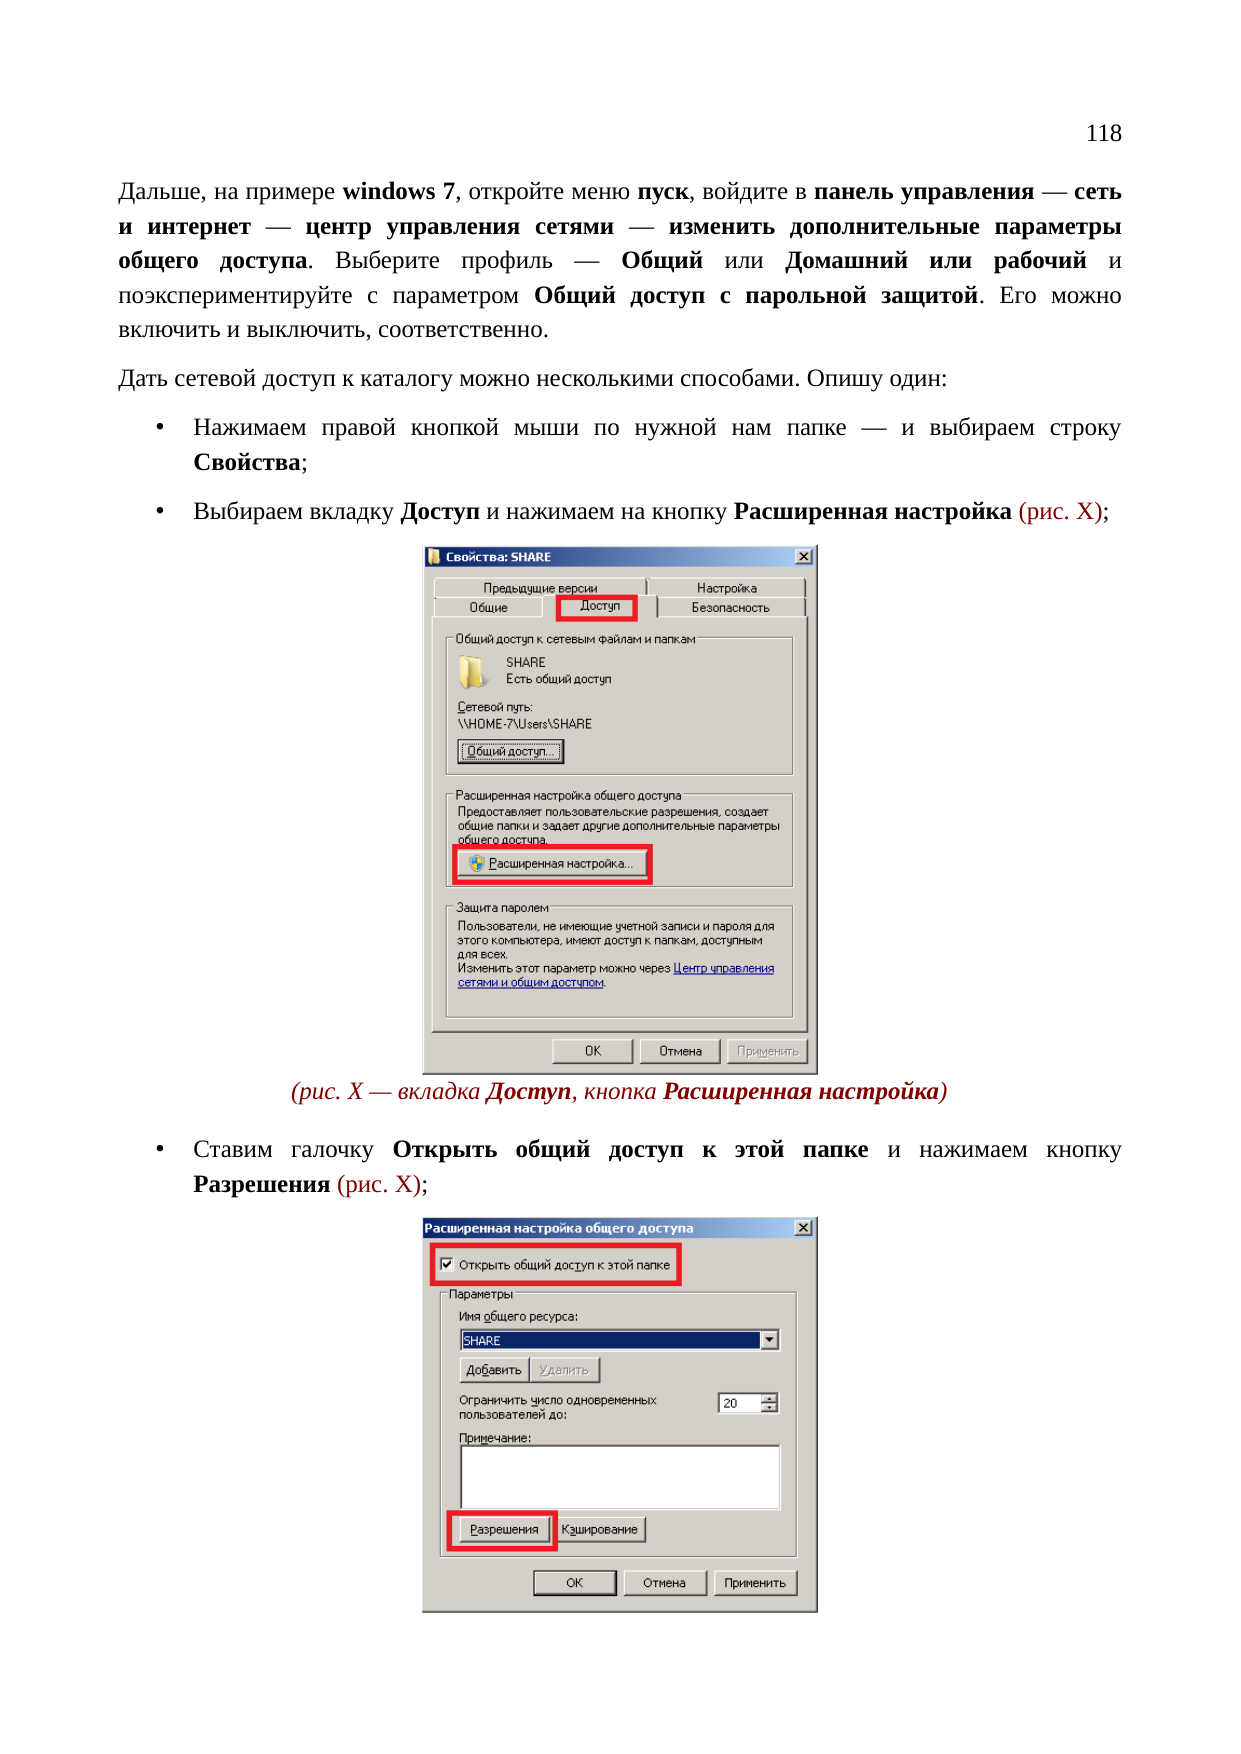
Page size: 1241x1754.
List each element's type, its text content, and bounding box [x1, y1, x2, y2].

list Нажимаем правой кнопкой мыши по нужной нам папке — и выбираем строку Свойства; [156, 412, 1122, 476]
text Дальше, на примере windows 7, откройте меню пуск, войдите в панель управления — сеть и интернет — центр управления сетями — изменить дополнительные параметры общего доступа. Выберите профиль — Общий или Домашний или рабочий и поэкспериментируйте с параметром Общий доступ с парольной защитой. Его можно включить и выключить, соответственно. [118, 176, 1122, 343]
picture [422, 1217, 818, 1614]
list Ставим галочку Открыть общий доступ к этой папке и нажимаем кнопку Разрешения (рис. Х); [156, 1134, 1122, 1197]
picture [422, 545, 818, 1076]
text Дать сетевой доступ к каталогу можно несколькими способами. Опишу один: [118, 363, 1122, 392]
text (рис. Х — вкладка Доступ, кнопка Расширенная настройка) [118, 1076, 1122, 1105]
list Выбираем вкладку Доступ и нажимаем на кнопку Расширенная настройка (рис. Х); [156, 496, 1122, 525]
